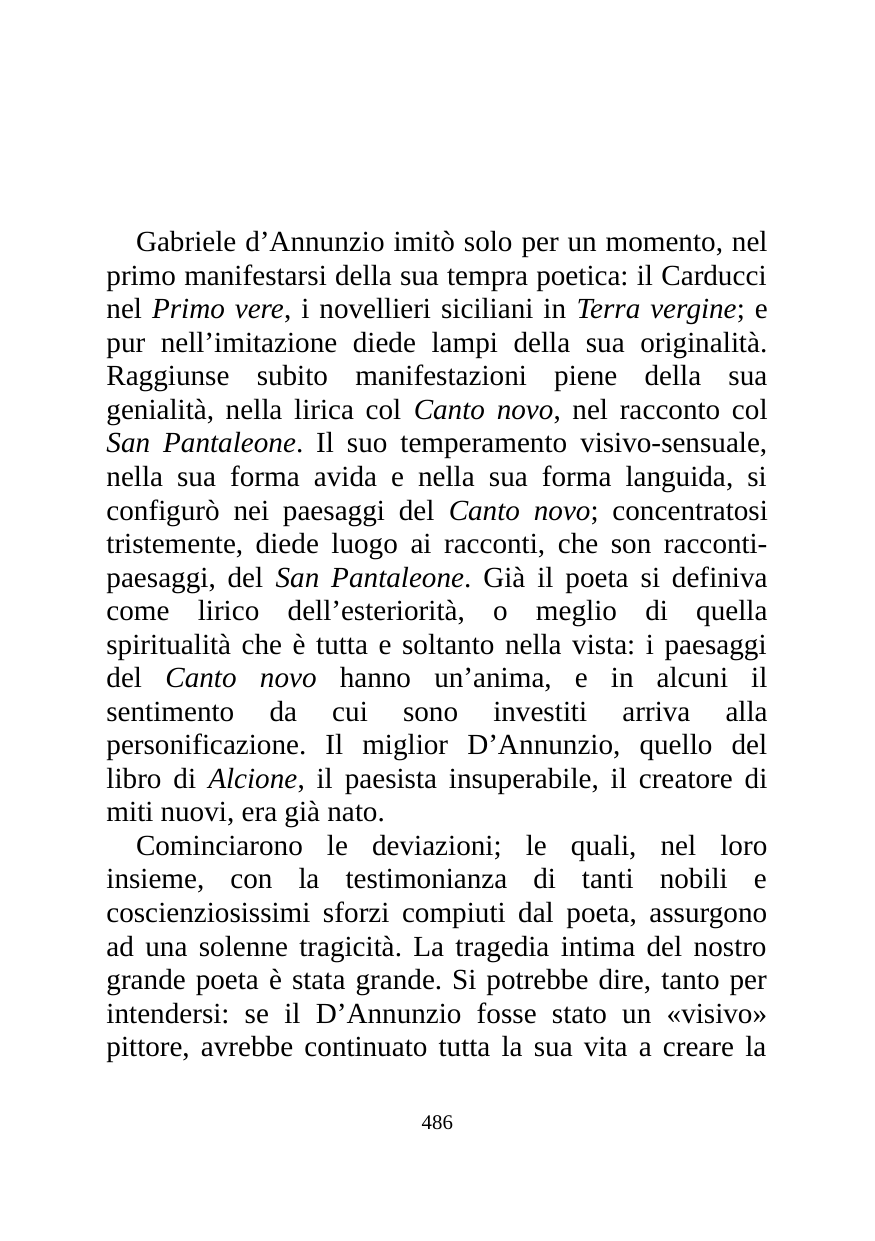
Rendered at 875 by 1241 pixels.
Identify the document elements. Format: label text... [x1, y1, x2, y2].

text Gabriele d’Annunzio imitò solo per un momento, nel primo manifestarsi della sua tempra poetica: il Carducci nel Primo vere, i novellieri siciliani in Terra vergine; e pur nell’imitazione diede lampi della sua originalità. Raggiunse subito manifestazioni piene della sua genialità, nella lirica col Canto novo, nel racconto col San Pantaleone. Il suo temperamento visivo-sensuale, nella sua forma avida e nella sua forma languida, si configurò nei paesaggi del Canto novo; concentratosi tristemente, diede luogo ai racconti, che son racconti-paesaggi, del San Pantaleone. Già il poeta si definiva come lirico dell’esteriorità, o meglio di quella spiritualità che è tutta e soltanto nella vista: i paesaggi del Canto novo hanno un’anima, e in alcuni il sentimento da cui sono investiti arriva alla personificazione. Il miglior D’Annunzio, quello del libro di Alcione, il paesista insuperabile, il creatore di miti nuovi, era già nato. [106, 224, 768, 828]
text Cominciarono le deviazioni; le quali, nel loro insieme, con la testimonianza di tanti nobili e coscienziosissimi sforzi compiuti dal poeta, assurgono ad una solenne tragicità. La tragedia intima del nostro grande poeta è stata grande. Si potrebbe dire, tanto per intendersi: se il D’Annunzio fosse stato un «visivo» pittore, avrebbe continuato tutta la sua vita a creare la [106, 828, 768, 1063]
